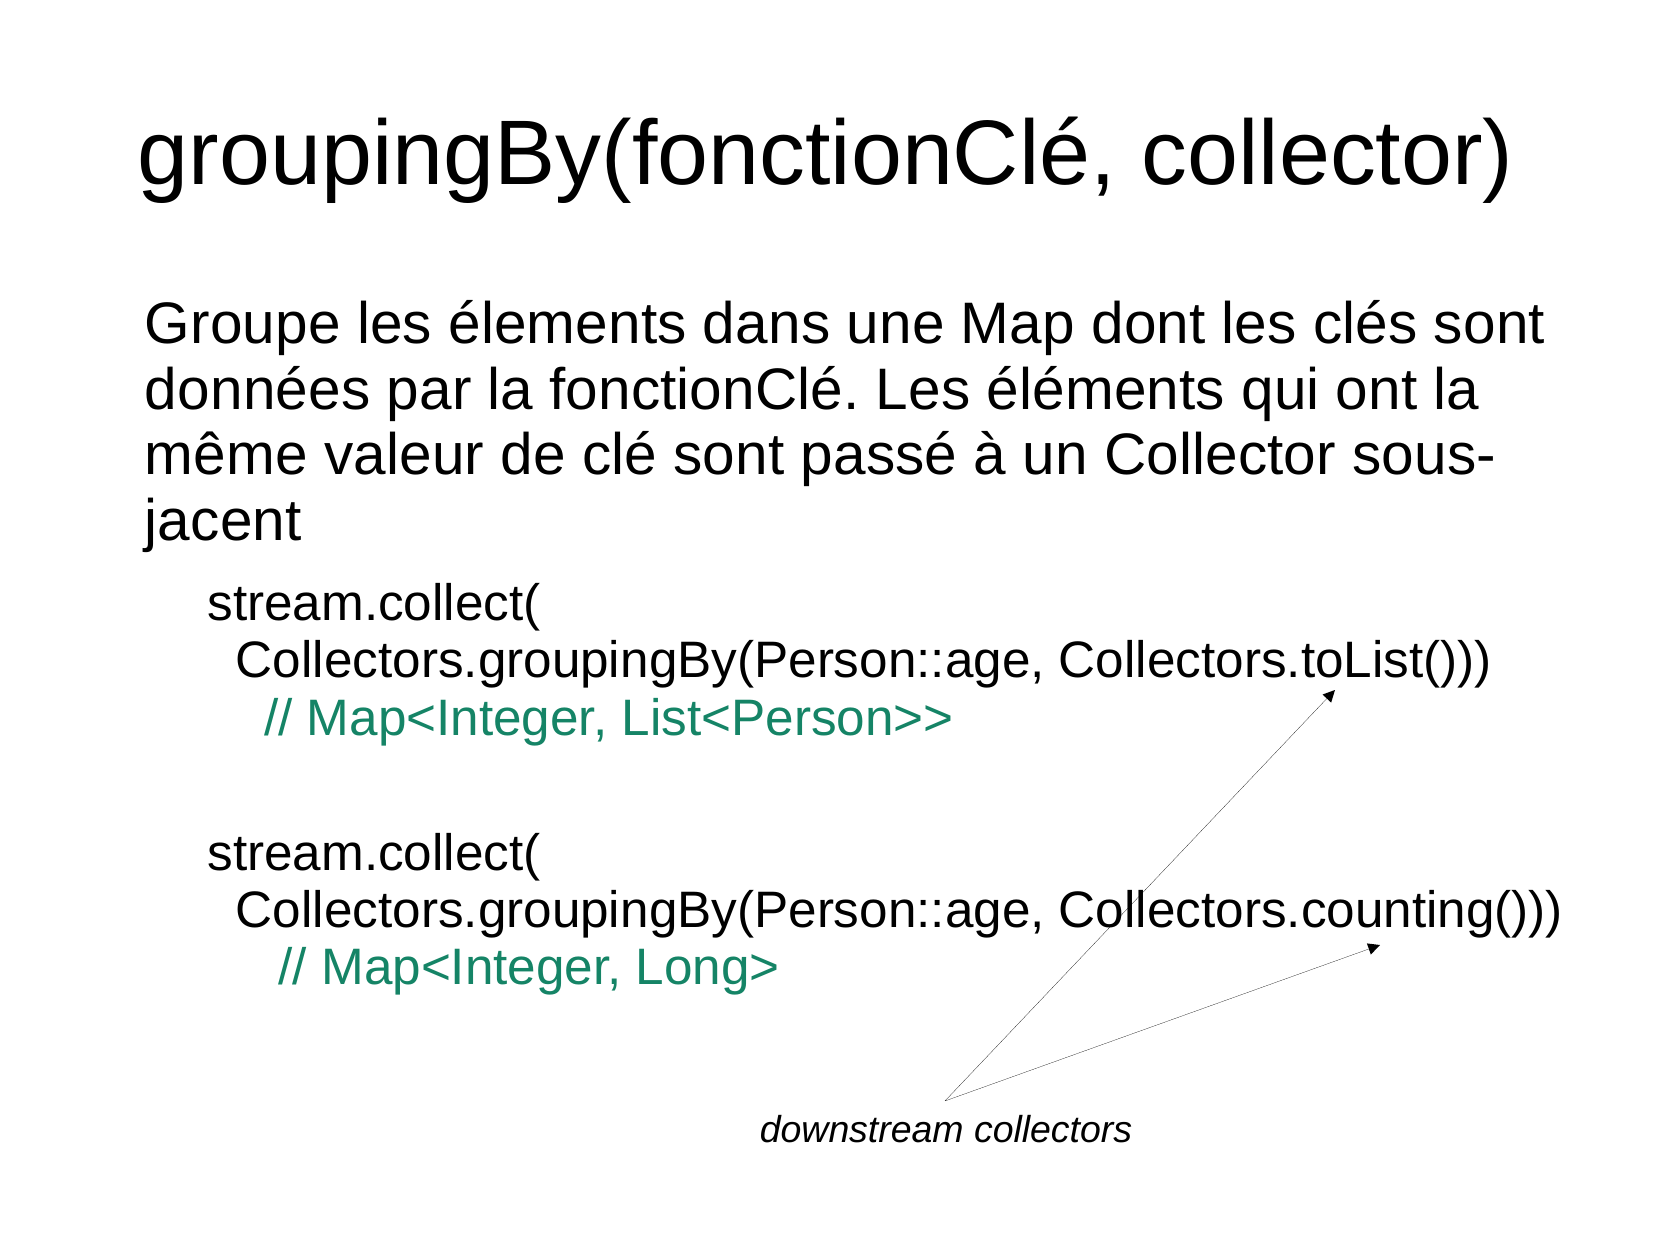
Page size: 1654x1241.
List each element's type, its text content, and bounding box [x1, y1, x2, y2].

text_box downstream collectors [745, 1100, 1148, 1158]
list Groupe les élements dans une Map dont les clés sont données par la fonctionClé. Les éléments qui ont la même valeur de clé sont passé à un Collector sous-jacent stream.collect( Collectors.groupingBy(Person::age, Collectors.toList())) // Map<Integer, List<Person>> stream.collect( Collectors.groupingBy(Person::age, Collectors.counting())) // Map<Integer, Long> [82, 290, 1571, 1126]
title groupingBy(fonctionClé, collector) [82, 49, 1571, 257]
